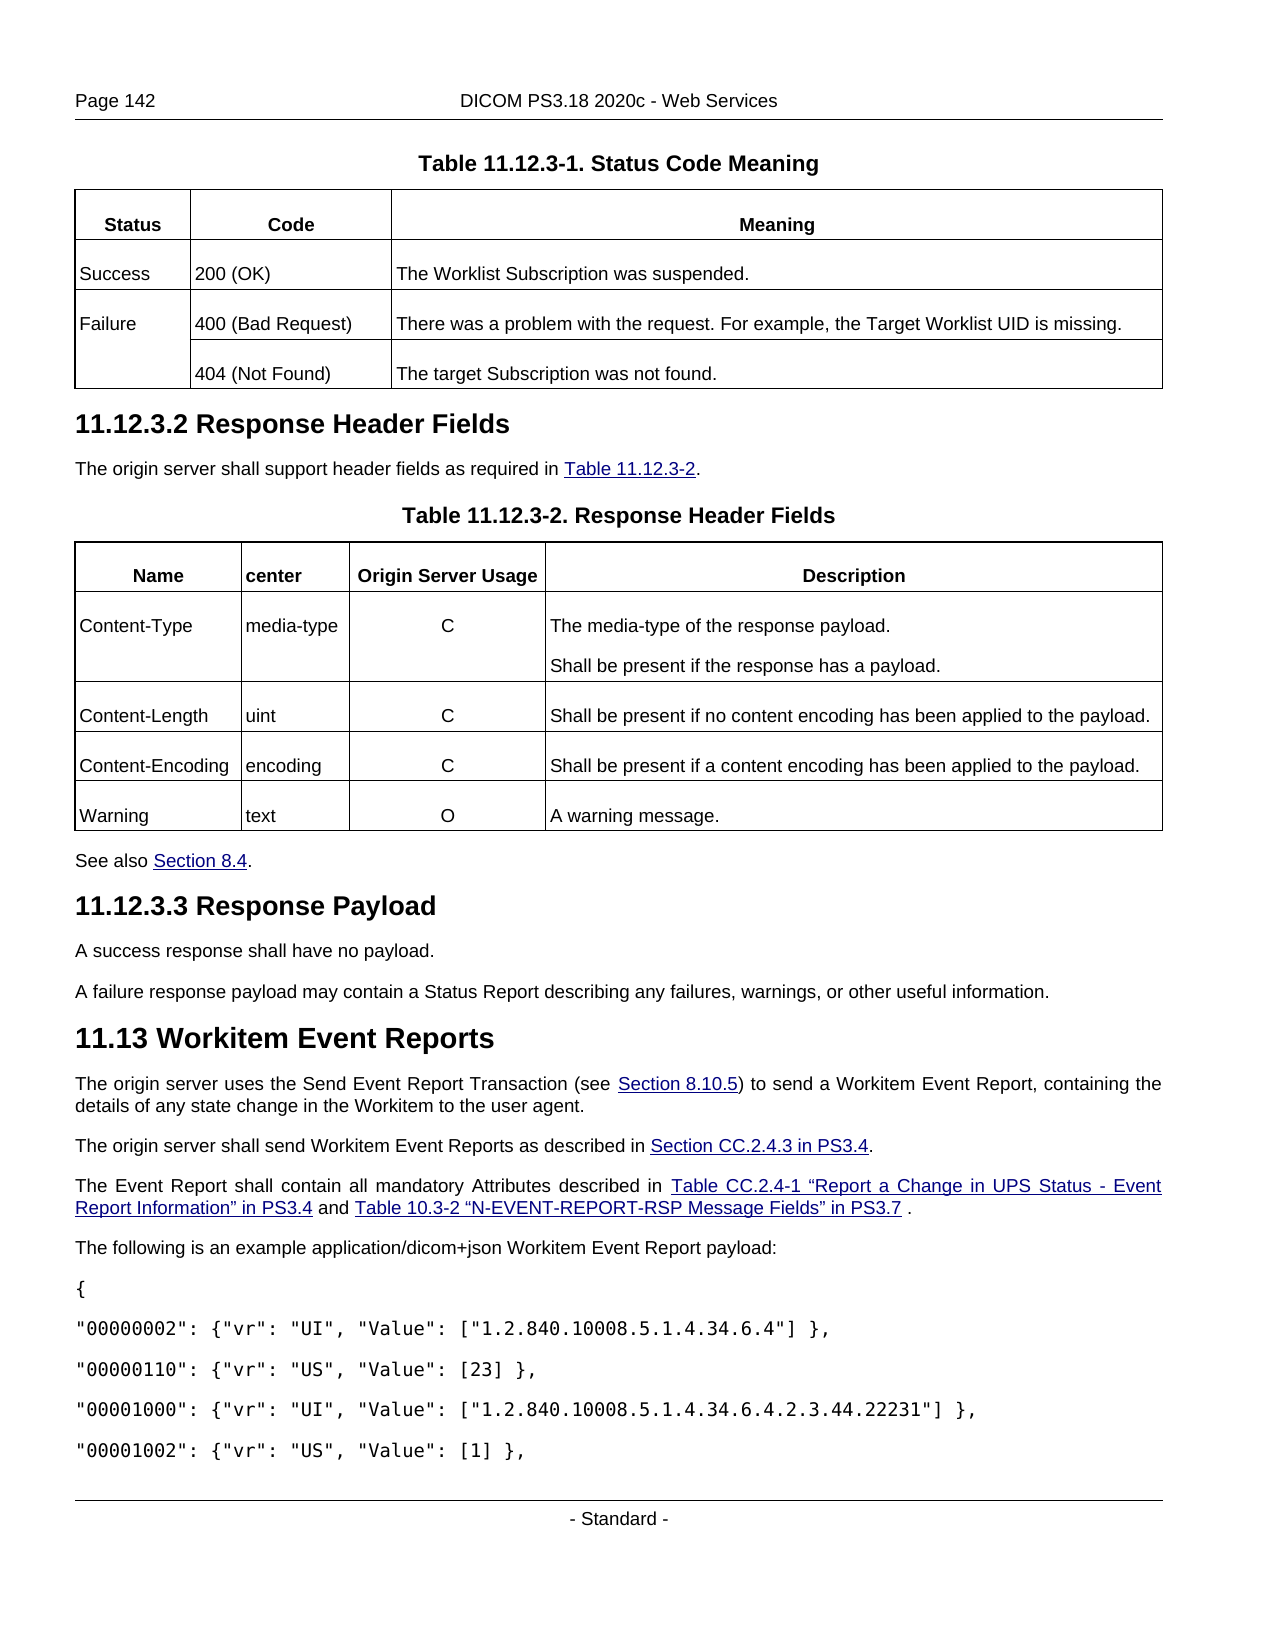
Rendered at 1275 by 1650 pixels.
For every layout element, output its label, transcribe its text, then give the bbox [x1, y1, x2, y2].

text The origin server uses the Send Event Report Transaction (see Section 8.10.5) to send a Workitem Event Report, containing the details of any state change in the Workitem to the user agent. [75, 1073, 1162, 1116]
table_cell encoding [242, 732, 349, 780]
text See also Section 8.4. [75, 850, 1162, 871]
table_cell The media-type of the response payload. Shall be present if the response has a payload. [546, 592, 1162, 681]
table_cell Shall be present if no content encoding has been applied to the payload. [546, 682, 1162, 731]
text A success response shall have no payload. [75, 940, 1162, 962]
text The origin server shall send Workitem Event Reports as described in Section CC.2.4.3 in PS3.4. [75, 1135, 1162, 1157]
table_cell 200 (OK) [191, 240, 391, 289]
table_header Origin Server Usage [350, 543, 545, 591]
table_cell Shall be present if a content encoding has been applied to the payload. [546, 732, 1162, 780]
text 11.12.3.3 Response Payload [75, 890, 1162, 921]
table_cell The target Subscription was not found. [392, 340, 1162, 388]
text "00000002": {"vr": "UI", "Value": ["1.2.840.10008.5.1.4.34.6.4"] }, [75, 1318, 1162, 1340]
table_header Code [191, 190, 391, 239]
table_cell A warning message. [546, 781, 1162, 830]
table_cell C [350, 732, 545, 780]
table_cell uint [242, 682, 349, 731]
text 11.13 Workitem Event Reports [75, 1021, 1162, 1054]
text The following is an example application/dicom+json Workitem Event Report payload: [75, 1237, 1162, 1259]
text The Event Report shall contain all mandatory Attributes described in Table CC.2.4-1 “Report a Change in UPS Status - Event Report Information” in PS3.4 and Table 10.3-2 “N-EVENT-REPORT-RSP Message Fields” in PS3.7 . [75, 1175, 1162, 1218]
text { [75, 1277, 1162, 1299]
table_cell Failure [76, 290, 190, 388]
table_header Name [76, 543, 241, 591]
table_cell Content-Length [76, 682, 241, 731]
table_cell 404 (Not Found) [191, 340, 391, 388]
text "00001000": {"vr": "UI", "Value": ["1.2.840.10008.5.1.4.34.6.4.2.3.44.22231"] }, [75, 1399, 1162, 1421]
table_cell media-type [242, 592, 349, 681]
table_cell The Worklist Subscription was suspended. [392, 240, 1162, 289]
text The origin server shall support header fields as required in Table 11.12.3-2. [75, 458, 1162, 479]
table_header Status [76, 190, 190, 239]
table_cell 400 (Bad Request) [191, 290, 391, 338]
table_cell Content-Type [76, 592, 241, 681]
table_cell Warning [76, 781, 241, 830]
table_header Meaning [392, 190, 1162, 239]
text 11.12.3.2 Response Header Fields [75, 408, 1162, 439]
table_cell Success [76, 240, 190, 289]
table_cell Content-Encoding [76, 732, 241, 780]
table_cell C [350, 682, 545, 731]
table_cell text [242, 781, 349, 830]
text Table 11.12.3-2. Response Header Fields [75, 502, 1162, 528]
table_header center [242, 543, 349, 591]
table_cell C [350, 592, 545, 681]
table_header Description [546, 543, 1162, 591]
table_cell There was a problem with the request. For example, the Target Worklist UID is missing. [392, 290, 1162, 338]
text "00001002": {"vr": "US", "Value": [1] }, [75, 1440, 1162, 1462]
text A failure response payload may contain a Status Report describing any failures, warnings, or other useful information. [75, 981, 1162, 1002]
table_cell O [350, 781, 545, 830]
text "00000110": {"vr": "US", "Value": [23] }, [75, 1359, 1162, 1381]
text Table 11.12.3-1. Status Code Meaning [75, 150, 1162, 176]
